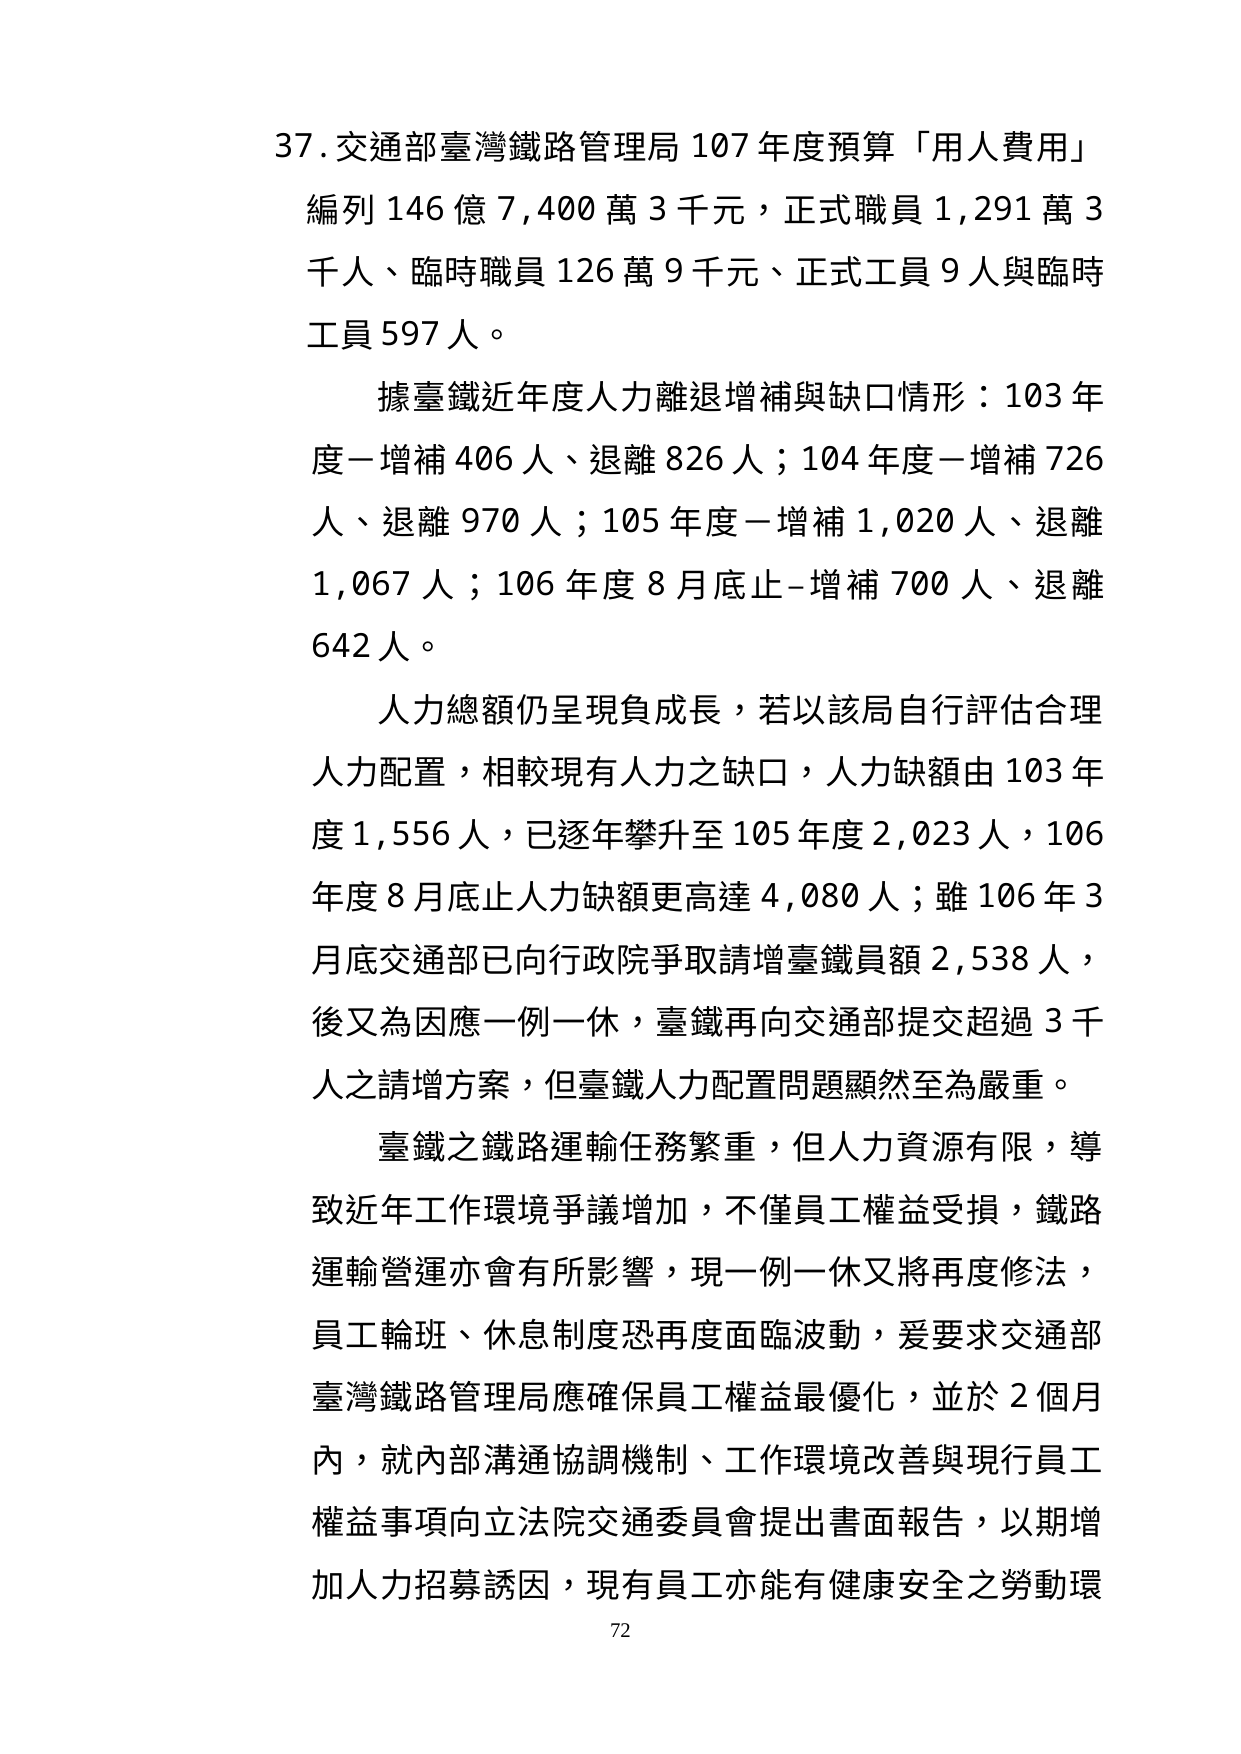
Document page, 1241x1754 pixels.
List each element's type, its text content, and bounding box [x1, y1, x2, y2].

text 據臺鐵近年度人力離退增補與缺口情形：103年度－增補406人、退離826人；104年度－增補726人、退離970人；105年度－增補1,020人、退離1,067人；106年度8月底止–增補700人、退離642人。 [311, 353, 1104, 666]
text 臺鐵之鐵路運輸任務繁重，但人力資源有限，導致近年工作環境爭議增加，不僅員工權益受損，鐵路運輸營運亦會有所影響，現一例一休又將再度修法，員工輪班、休息制度恐再度面臨波動，爰要求交通部臺灣鐵路管理局應確保員工權益最優化，並於2個月內，就內部溝通協調機制、工作環境改善與現行員工權益事項向立法院交通委員會提出書面報告，以期增加人力招募誘因，現有員工亦能有健康安全之勞動環 [311, 1103, 1104, 1603]
text 人力總額仍呈現負成長，若以該局自行評估合理人力配置，相較現有人力之缺口，人力缺額由103年度1,556人，已逐年攀升至105年度2,023人，106年度8月底止人力缺額更高達4,080人；雖106年3月底交通部已向行政院爭取請增臺鐵員額2,538人，後又為因應一例一休，臺鐵再向交通部提交超過3千人之請增方案，但臺鐵人力配置問題顯然至為嚴重。 [311, 666, 1104, 1103]
text 37.交通部臺灣鐵路管理局107年度預算「用人費用」編列146億7,400萬3千元，正式職員1,291萬3千人、臨時職員126萬9千元、正式工員9人與臨時工員597人。 [273, 103, 1104, 353]
